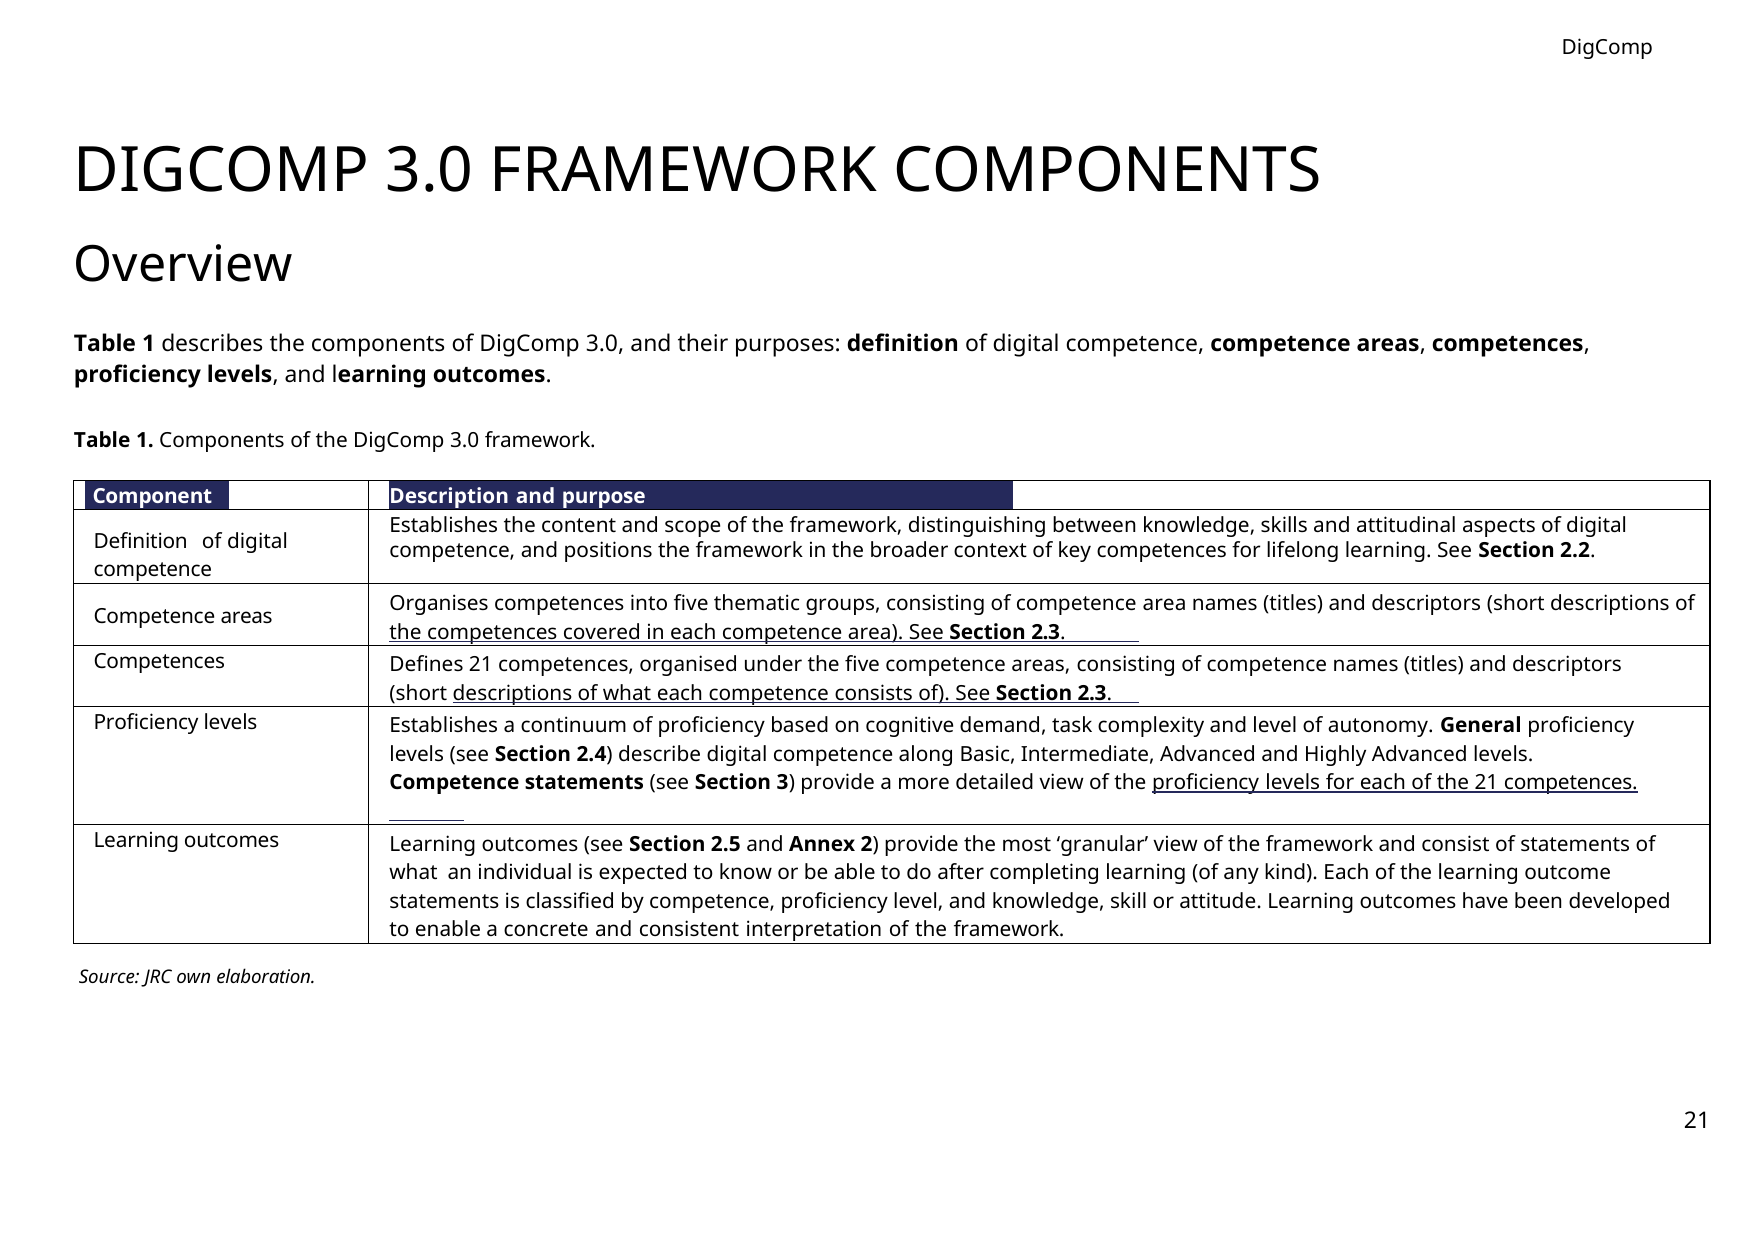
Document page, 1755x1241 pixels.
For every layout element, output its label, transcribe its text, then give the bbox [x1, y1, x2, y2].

text Source: JRC own elaboration. [78, 963, 1710, 989]
table_cell Definition of digital competence [74, 510, 368, 583]
table_cell Competences [74, 646, 368, 706]
subtitle DIGCOMP 3.0 FRAMEWORK COMPONENTS [74, 125, 1710, 210]
table_cell Organises competences into five thematic groups, consisting of competence area names (titles) and descriptors (short descriptions of the competences covered in each competence area). See Section 2.3. [369, 584, 1709, 645]
table_cell Establishes the content and scope of the framework, distinguishing between knowledge, skills and attitudinal aspects of digital competence, and positions the framework in the broader context of key competences for lifelong learning. See Section 2.2. [369, 510, 1709, 583]
table_cell Competence areas [74, 584, 368, 645]
table_cell Learning outcomes [74, 825, 368, 943]
table_cell Learning outcomes (see Section 2.5 and Annex 2) provide the most ‘granular’ view of the framework and consist of statements of what an individual is expected to know or be able to do after completing learning (of any kind). Each of the learning outcome statements is classified by competence, proficiency level, and knowledge, skill or attitude. Learning outcomes have been developed to enable a concrete and consistent interpretation of the framework. [369, 825, 1709, 943]
text Table 1 describes the components of DigComp 3.0, and their purposes: definition of digital competence, competence areas, competences, proficiency levels, and learning outcomes. [74, 327, 1710, 390]
table_header Description and purpose [369, 481, 1709, 509]
text Table 1. Components of the DigComp 3.0 framework. [74, 425, 1710, 453]
subtitle Overview [74, 228, 1710, 296]
table_cell Establishes a continuum of proficiency based on cognitive demand, task complexity and level of autonomy. General proficiency levels (see Section 2.4) describe digital competence along Basic, Intermediate, Advanced and Highly Advanced levels. Competence statements (see Section 3) provide a more detailed view of the proficiency levels for each of the 21 competences. [369, 707, 1709, 824]
table_cell Proficiency levels [74, 707, 368, 824]
table_header Component [74, 481, 368, 509]
table_cell Defines 21 competences, organised under the five competence areas, consisting of competence names (titles) and descriptors (short descriptions of what each competence consists of). See Section 2.3. [369, 646, 1709, 706]
